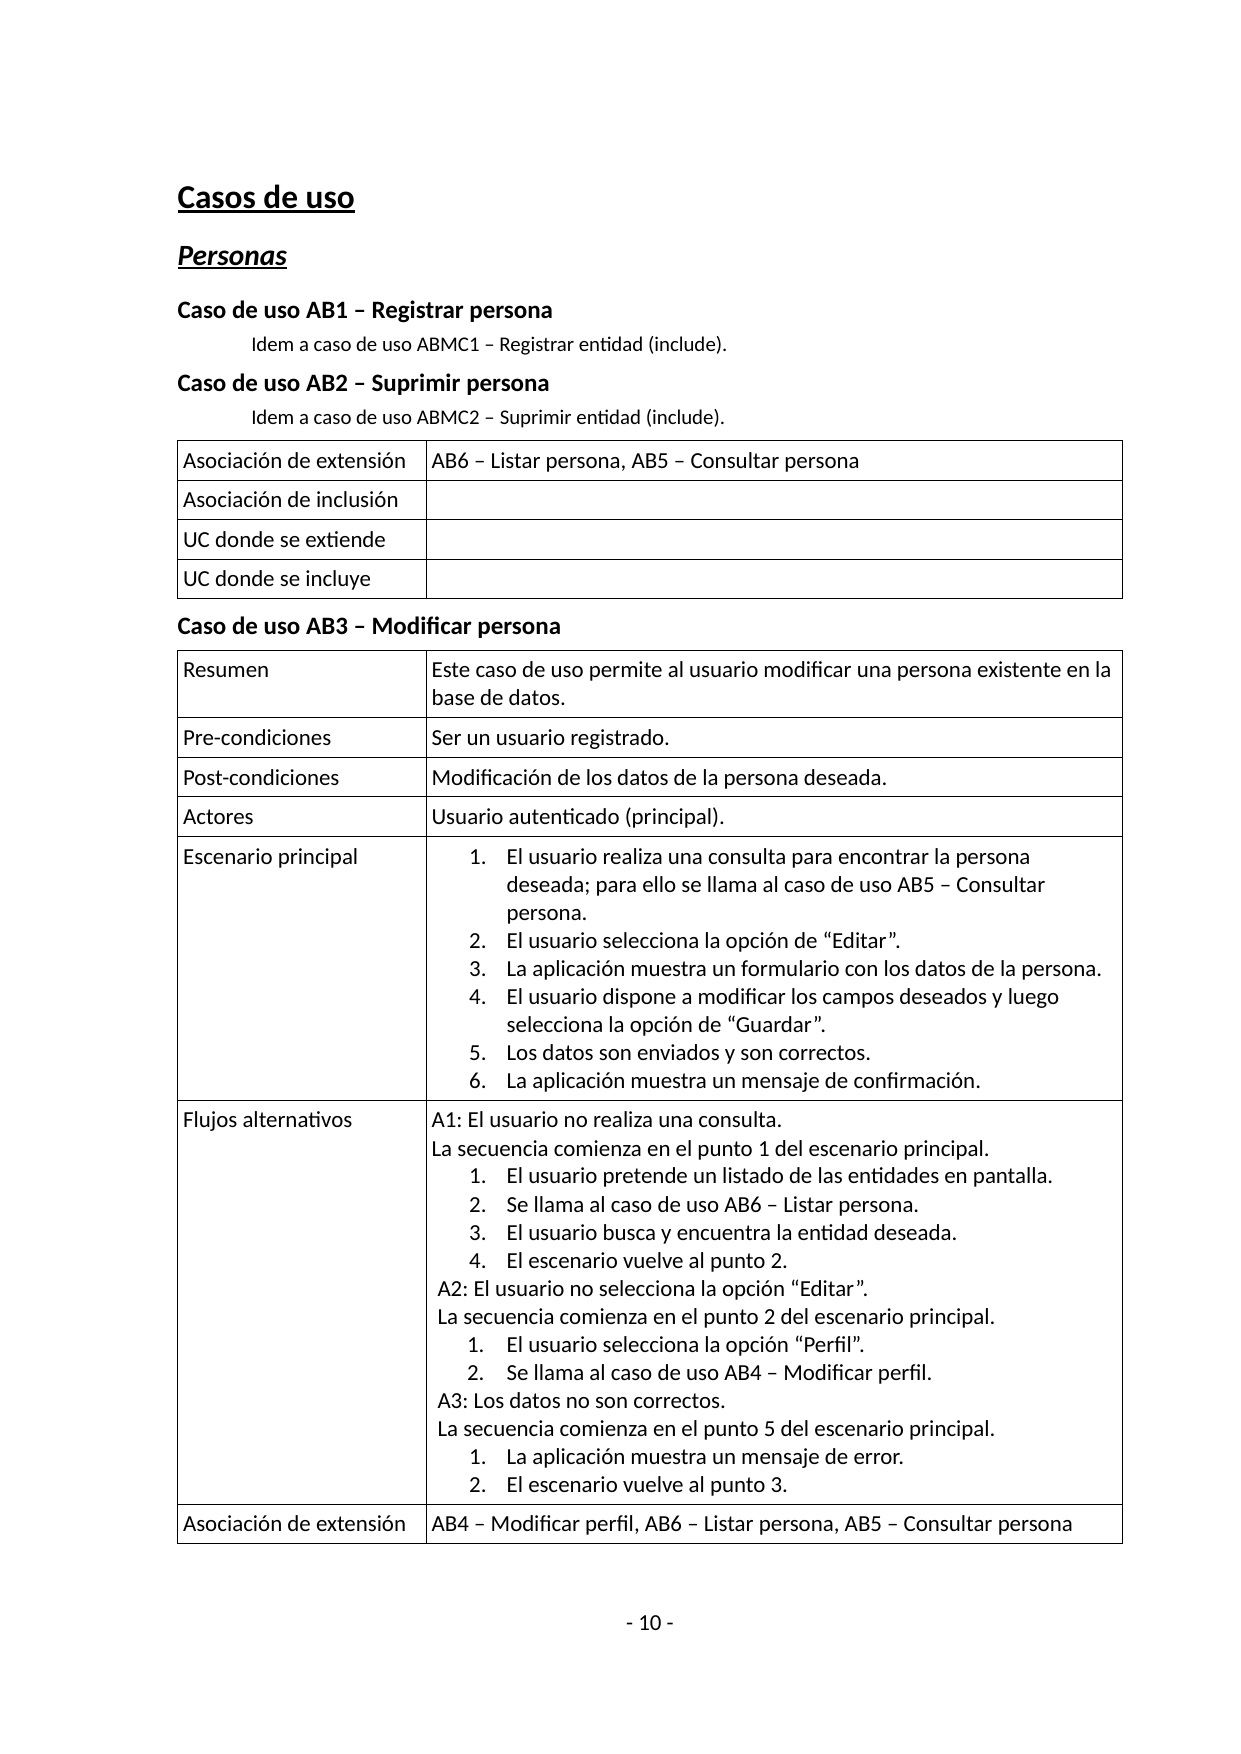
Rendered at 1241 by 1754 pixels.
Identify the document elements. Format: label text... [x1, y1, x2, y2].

table_cell A1: El usuario no realiza una consulta. La secuencia comienza en el punto 1 del escenario principal. El usuario pretende un listado de las entidades en pantalla. Se llama al caso de uso AB6 – Listar persona. El usuario busca y encuentra la entidad deseada. El escenario vuelve al punto 2. A2: El usuario no selecciona la opción “Editar”. La secuencia comienza en el punto 2 del escenario principal. El usuario selecciona la opción “Perfil”. Se llama al caso de uso AB4 – Modificar perfil. A3: Los datos no son correctos. La secuencia comienza en el punto 5 del escenario principal. La aplicación muestra un mensaje de error. El escenario vuelve al punto 3. [427, 1101, 1122, 1504]
table_cell UC donde se incluye [178, 560, 426, 598]
table_cell [427, 481, 1122, 519]
table_cell [427, 560, 1122, 598]
text Caso de uso AB1 – Registrar persona [177, 294, 1122, 325]
table_cell Flujos alternativos [178, 1101, 426, 1504]
table_cell Asociación de extensión [178, 1505, 426, 1543]
table_header AB6 – Listar persona, AB5 – Consultar persona [427, 441, 1122, 479]
table_cell UC donde se extiende [178, 520, 426, 559]
table_header Resumen [178, 651, 426, 717]
table_cell [427, 520, 1122, 559]
table_header Asociación de extensión [178, 441, 426, 479]
table_cell AB4 – Modificar perfil, AB6 – Listar persona, AB5 – Consultar persona [427, 1505, 1122, 1543]
text Idem a caso de uso ABMC1 – Registrar entidad (include). [177, 328, 1122, 358]
table_cell Modificación de los datos de la persona deseada. [427, 758, 1122, 796]
text Caso de uso AB3 – Modificar persona [177, 610, 1122, 641]
table_cell Pre-condiciones [178, 718, 426, 757]
table_cell El usuario realiza una consulta para encontrar la persona deseada; para ello se llama al caso de uso AB5 – Consultar persona. El usuario selecciona la opción de “Editar”. La aplicación muestra un formulario con los datos de la persona. El usuario dispone a modificar los campos deseados y luego selecciona la opción de “Guardar”. Los datos son enviados y son correctos. La aplicación muestra un mensaje de confirmación. [427, 837, 1122, 1100]
text Casos de uso [177, 176, 1122, 216]
text Personas [177, 237, 1122, 272]
table_header Este caso de uso permite al usuario modificar una persona existente en la base de datos. [427, 651, 1122, 717]
table_cell Ser un usuario registrado. [427, 718, 1122, 757]
table_cell Usuario autenticado (principal). [427, 797, 1122, 836]
text Idem a caso de uso ABMC2 – Suprimir entidad (include). [177, 401, 1122, 431]
table_cell Actores [178, 797, 426, 836]
text Caso de uso AB2 – Suprimir persona [177, 367, 1122, 398]
table_cell Escenario principal [178, 837, 426, 1100]
table_cell Post-condiciones [178, 758, 426, 796]
table_cell Asociación de inclusión [178, 481, 426, 519]
